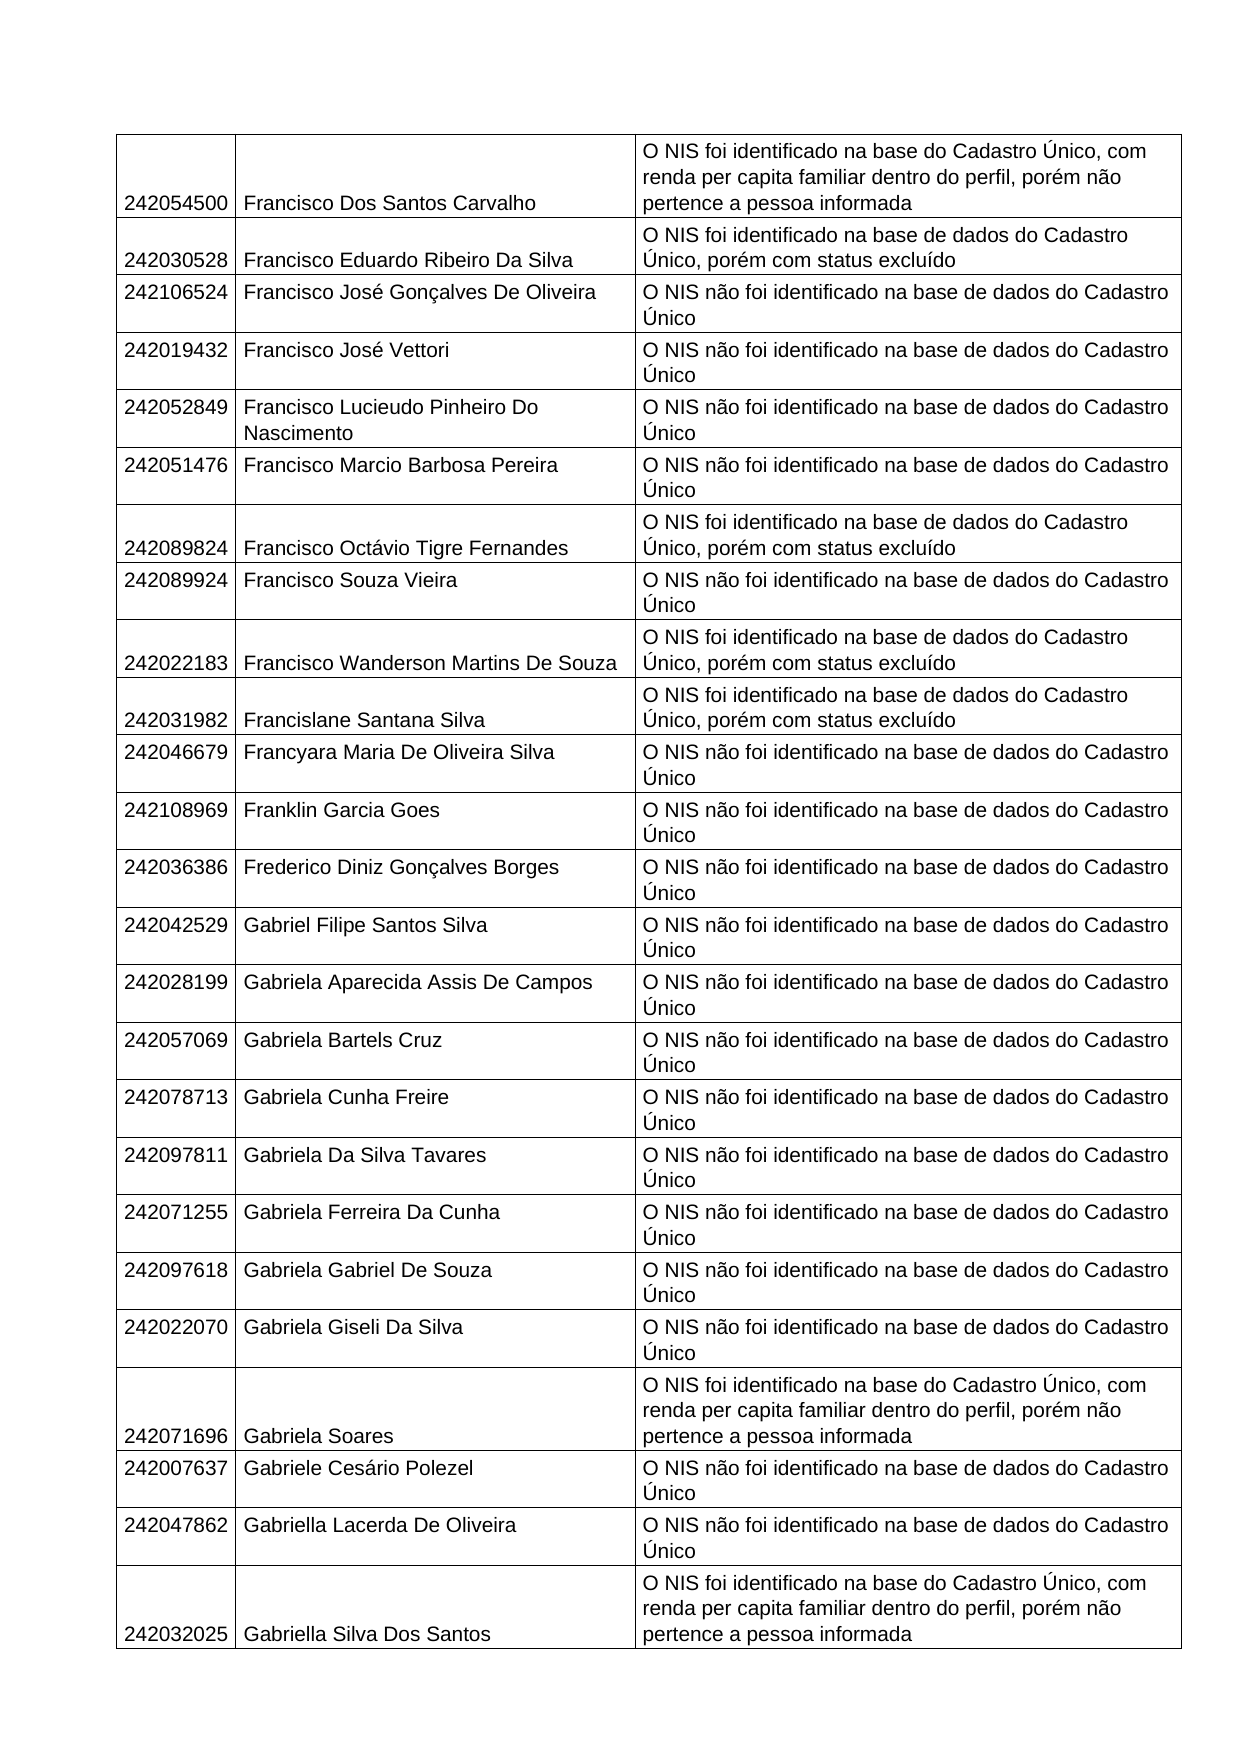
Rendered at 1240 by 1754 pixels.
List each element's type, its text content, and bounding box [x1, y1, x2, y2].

table_cell O NIS foi identificado na base do Cadastro Único, com renda per capita familiar dentro do perfil, porém não pertence a pessoa informada [636, 1368, 1181, 1450]
table_cell 242078713 [117, 1080, 235, 1137]
table_cell 242047862 [117, 1508, 235, 1565]
table_cell O NIS foi identificado na base de dados do Cadastro Único, porém com status excluído [636, 505, 1181, 562]
table_cell O NIS foi identificado na base do Cadastro Único, com renda per capita familiar dentro do perfil, porém não pertence a pessoa informada [636, 1566, 1181, 1648]
table_cell 242054500 [117, 135, 235, 217]
table_cell O NIS não foi identificado na base de dados do Cadastro Único [636, 275, 1181, 332]
table_cell 242042529 [117, 908, 235, 964]
table_cell 242108969 [117, 793, 235, 849]
table_cell Gabriel Filipe Santos Silva [236, 908, 635, 964]
table_cell O NIS não foi identificado na base de dados do Cadastro Único [636, 1508, 1181, 1565]
table_cell Gabriele Cesário Polezel [236, 1451, 635, 1507]
table_cell O NIS não foi identificado na base de dados do Cadastro Único [636, 908, 1181, 964]
table_cell 242052849 [117, 390, 235, 447]
table_cell O NIS foi identificado na base de dados do Cadastro Único, porém com status excluído [636, 678, 1181, 734]
table_cell 242022070 [117, 1310, 235, 1367]
table_cell O NIS não foi identificado na base de dados do Cadastro Único [636, 1138, 1181, 1194]
table_cell Francisco Dos Santos Carvalho [236, 135, 635, 217]
table_cell Gabriela Ferreira Da Cunha [236, 1195, 635, 1252]
table_cell 242057069 [117, 1023, 235, 1079]
table_cell Gabriela Cunha Freire [236, 1080, 635, 1137]
table_cell O NIS não foi identificado na base de dados do Cadastro Único [636, 1080, 1181, 1137]
table_cell O NIS não foi identificado na base de dados do Cadastro Único [636, 333, 1181, 389]
table_cell Francisco Octávio Tigre Fernandes [236, 505, 635, 562]
table_cell 242028199 [117, 965, 235, 1022]
table_cell O NIS não foi identificado na base de dados do Cadastro Único [636, 448, 1181, 504]
table_cell 242031982 [117, 678, 235, 734]
table_cell Francisco Wanderson Martins De Souza [236, 620, 635, 677]
table_cell Francisco José Vettori [236, 333, 635, 389]
table_cell O NIS não foi identificado na base de dados do Cadastro Único [636, 735, 1181, 792]
table_cell 242022183 [117, 620, 235, 677]
table_cell Francisco Marcio Barbosa Pereira [236, 448, 635, 504]
table_cell Francislane Santana Silva [236, 678, 635, 734]
table_cell 242030528 [117, 218, 235, 274]
table_cell O NIS não foi identificado na base de dados do Cadastro Único [636, 850, 1181, 907]
table_cell 242036386 [117, 850, 235, 907]
table_cell 242097618 [117, 1253, 235, 1309]
table_cell O NIS foi identificado na base de dados do Cadastro Único, porém com status excluído [636, 218, 1181, 274]
table_cell 242051476 [117, 448, 235, 504]
table_cell Francisco Lucieudo Pinheiro Do Nascimento [236, 390, 635, 447]
table_cell O NIS não foi identificado na base de dados do Cadastro Único [636, 563, 1181, 619]
table_cell O NIS foi identificado na base de dados do Cadastro Único, porém com status excluído [636, 620, 1181, 677]
table_cell O NIS não foi identificado na base de dados do Cadastro Único [636, 390, 1181, 447]
table_cell 242097811 [117, 1138, 235, 1194]
table_cell O NIS não foi identificado na base de dados do Cadastro Único [636, 1023, 1181, 1079]
table_cell 242007637 [117, 1451, 235, 1507]
table_cell Gabriela Aparecida Assis De Campos [236, 965, 635, 1022]
table_cell Frederico Diniz Gonçalves Borges [236, 850, 635, 907]
table_cell O NIS não foi identificado na base de dados do Cadastro Único [636, 1253, 1181, 1309]
table_cell Gabriella Lacerda De Oliveira [236, 1508, 635, 1565]
table_cell Francisco Souza Vieira [236, 563, 635, 619]
table_cell Gabriela Bartels Cruz [236, 1023, 635, 1079]
table_cell 242071255 [117, 1195, 235, 1252]
table_cell O NIS não foi identificado na base de dados do Cadastro Único [636, 793, 1181, 849]
table_cell 242032025 [117, 1566, 235, 1648]
table_cell Gabriella Silva Dos Santos [236, 1566, 635, 1648]
table_cell Gabriela Da Silva Tavares [236, 1138, 635, 1194]
table_cell 242019432 [117, 333, 235, 389]
table_cell O NIS foi identificado na base do Cadastro Único, com renda per capita familiar dentro do perfil, porém não pertence a pessoa informada [636, 135, 1181, 217]
table_cell 242089824 [117, 505, 235, 562]
table_cell 242046679 [117, 735, 235, 792]
table_cell O NIS não foi identificado na base de dados do Cadastro Único [636, 1195, 1181, 1252]
table_cell O NIS não foi identificado na base de dados do Cadastro Único [636, 965, 1181, 1022]
table_cell Gabriela Gabriel De Souza [236, 1253, 635, 1309]
table_cell 242089924 [117, 563, 235, 619]
table_cell 242071696 [117, 1368, 235, 1450]
table_cell Franklin Garcia Goes [236, 793, 635, 849]
table_cell Francisco Eduardo Ribeiro Da Silva [236, 218, 635, 274]
table_cell Francisco José Gonçalves De Oliveira [236, 275, 635, 332]
table_cell Gabriela Giseli Da Silva [236, 1310, 635, 1367]
table_cell Gabriela Soares [236, 1368, 635, 1450]
table_cell O NIS não foi identificado na base de dados do Cadastro Único [636, 1310, 1181, 1367]
table_cell O NIS não foi identificado na base de dados do Cadastro Único [636, 1451, 1181, 1507]
table_cell 242106524 [117, 275, 235, 332]
table_cell Francyara Maria De Oliveira Silva [236, 735, 635, 792]
